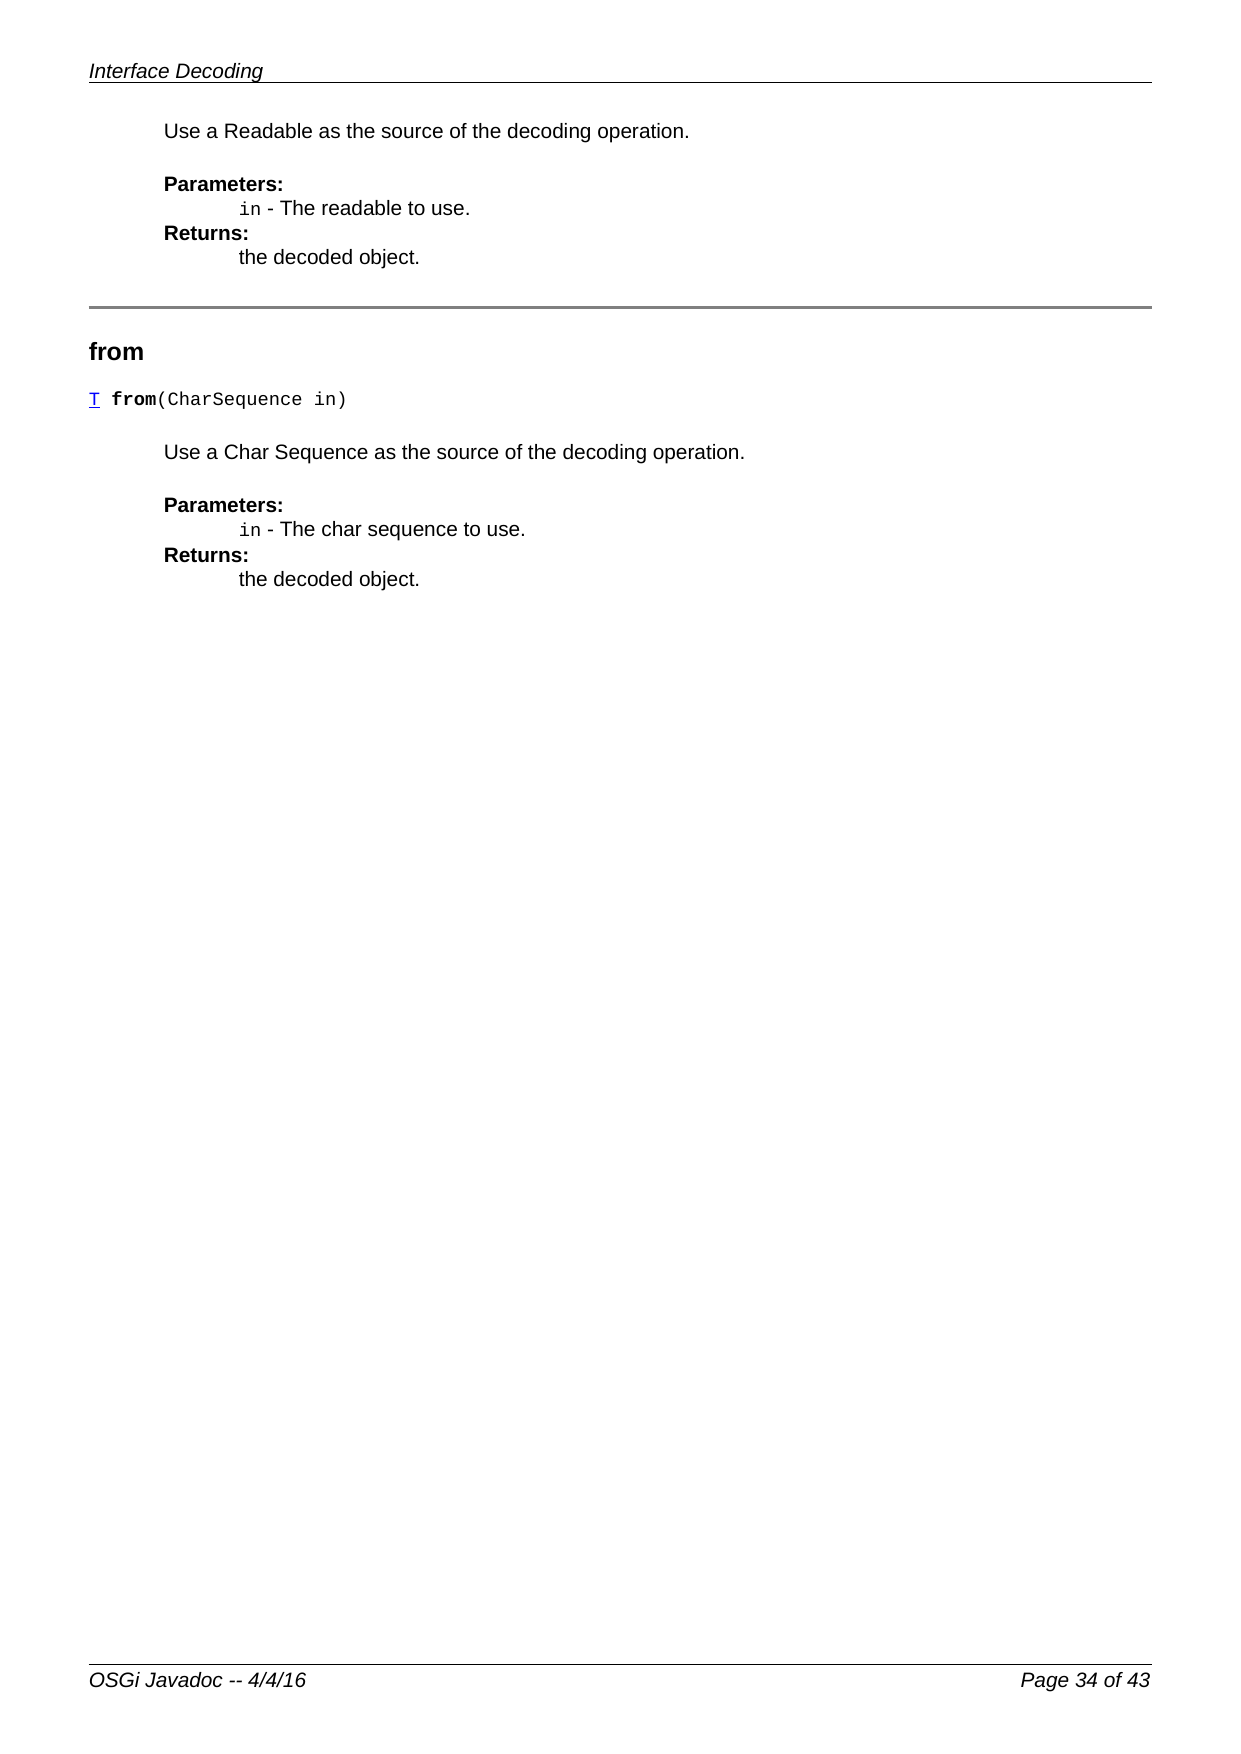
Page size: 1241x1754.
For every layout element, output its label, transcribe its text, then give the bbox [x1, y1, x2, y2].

text in - The readable to use. [238, 196, 1152, 221]
text Use a Readable as the source of the decoding operation. [163, 118, 1152, 142]
text in - The char sequence to use. [238, 517, 1152, 542]
text the decoded object. [238, 566, 1152, 590]
text Use a Char Sequence as the source of the decoding operation. [163, 440, 1152, 464]
text Returns: [163, 542, 1152, 566]
subtitle from [88, 337, 1152, 366]
text Returns: [163, 221, 1152, 245]
text the decoded object. [238, 245, 1152, 269]
text T from(CharSequence in) [88, 390, 1152, 411]
text Parameters: [163, 172, 1152, 196]
text Parameters: [163, 493, 1152, 517]
